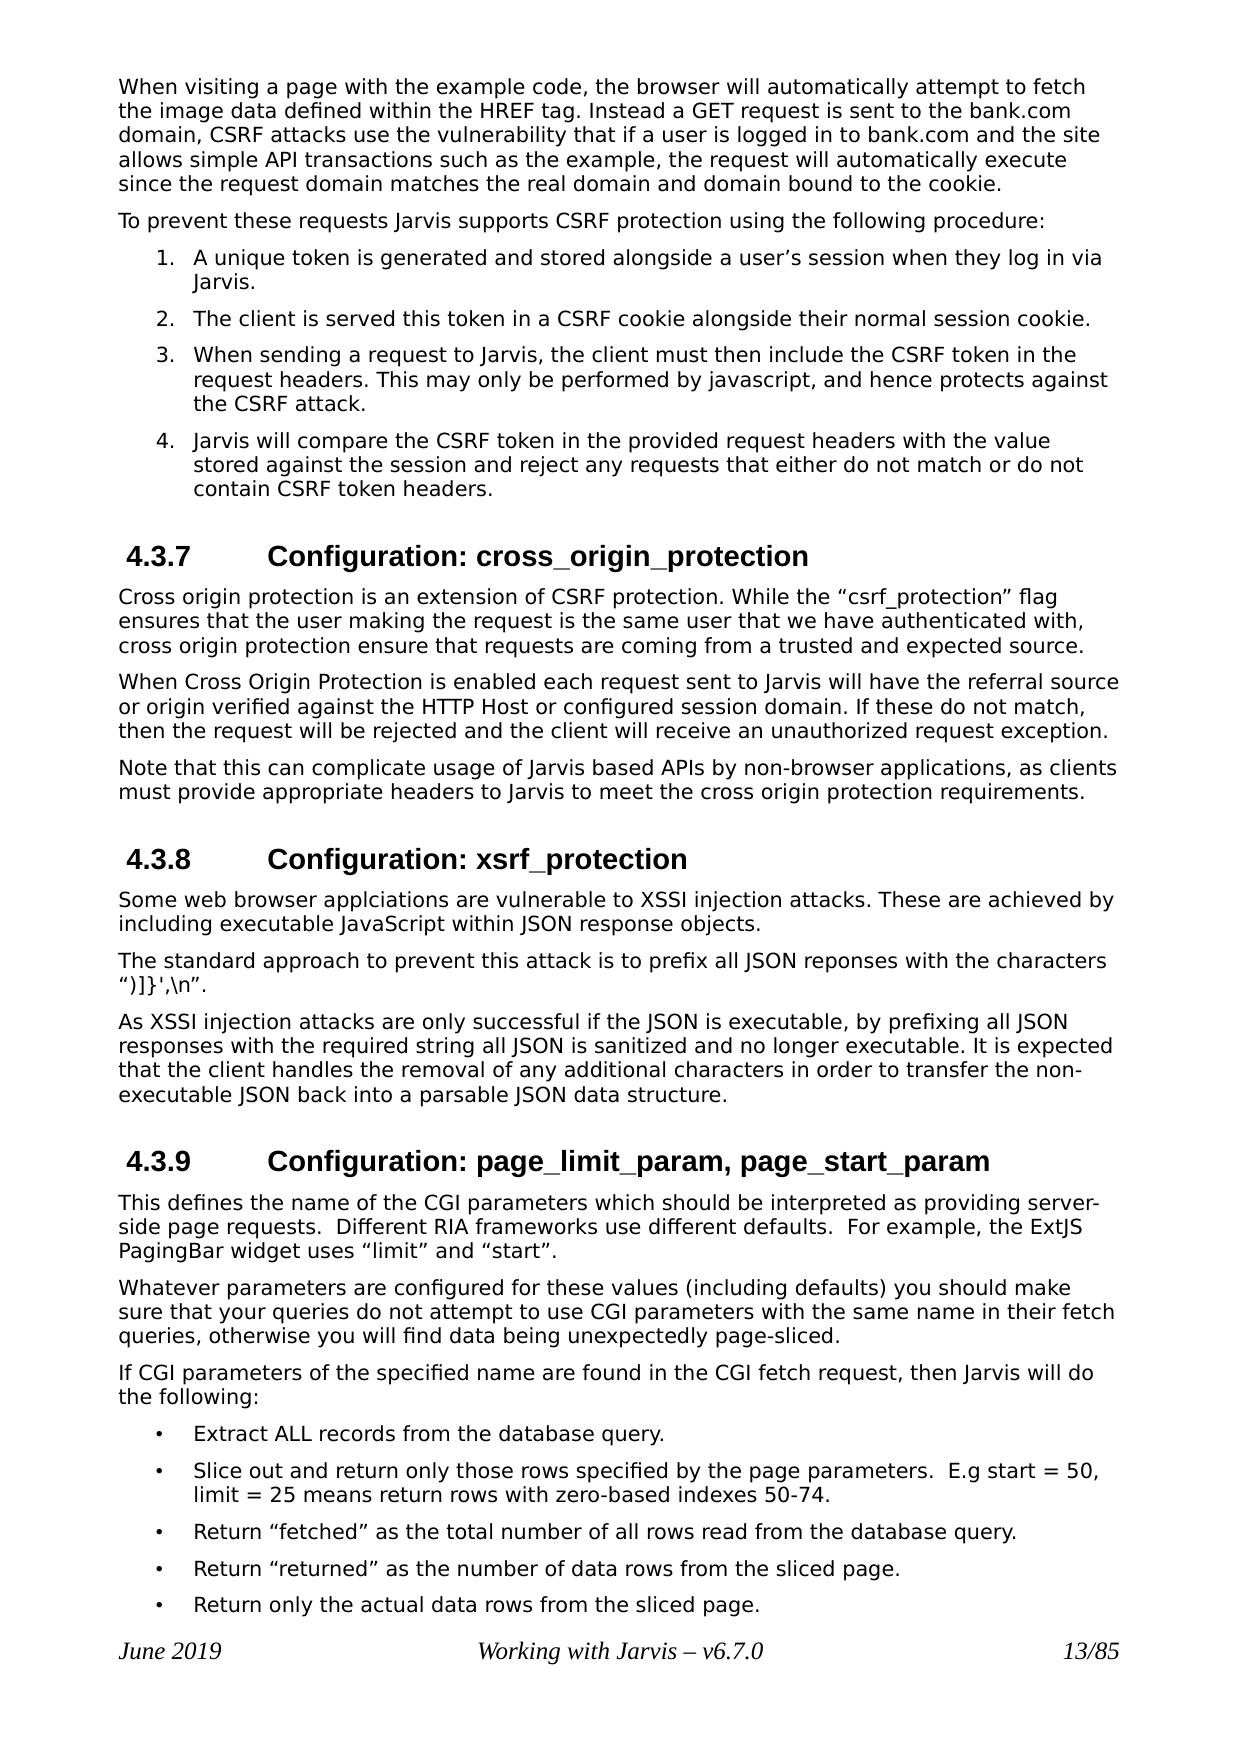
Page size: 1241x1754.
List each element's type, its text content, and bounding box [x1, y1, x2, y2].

text Note that this can complicate usage of Jarvis based APIs by non-browser applications, as clients must provide appropriate headers to Jarvis to meet the cross origin protection requirements. [118, 756, 1122, 804]
list Slice out and return only those rows specified by the page parameters. E.g start = 50, limit = 25 means return rows with zero-based indexes 50-74. [156, 1459, 1122, 1507]
list Return only the actual data rows from the sliced page. [156, 1593, 1122, 1618]
list A unique token is generated and stored alongside a user’s session when they log in via Jarvis. [156, 246, 1122, 294]
text Cross origin protection is an extension of CSRF protection. While the “csrf_protection” flag ensures that the user making the request is the same user that we have authenticated with, cross origin protection ensure that requests are coming from a trusted and expected source. [118, 585, 1122, 658]
text The standard approach to prevent this attack is to prefix all JSON reponses with the characters “)]}',\n”. [118, 949, 1122, 997]
list Return “returned” as the number of data rows from the sliced page. [156, 1557, 1122, 1581]
text As XSSI injection attacks are only successful if the JSON is executable, by prefixing all JSON responses with the required string all JSON is sanitized and no longer executable. It is expected that the client handles the removal of any additional characters in order to transfer the non-executable JSON back into a parsable JSON data structure. [118, 1010, 1122, 1107]
text When Cross Origin Protection is enabled each request sent to Jarvis will have the referral source or origin verified against the HTTP Host or configured session domain. If these do not match, then the request will be rejected and the client will receive an unauthorized request exception. [118, 670, 1122, 743]
text This defines the name of the CGI parameters which should be interpreted as providing server-side page requests. Different RIA frameworks use different defaults. For example, the ExtJS PagingBar widget uses “limit” and “start”. [118, 1191, 1122, 1263]
text Some web browser applciations are vulnerable to XSSI injection attacks. These are achieved by including executable JavaScript within JSON response objects. [118, 888, 1122, 936]
list The client is served this token in a CSRF cookie alongside their normal session cookie. [156, 307, 1122, 331]
subtitle Configuration: cross_origin_protection [118, 539, 1122, 573]
text Whatever parameters are configured for these values (including defaults) you should make sure that your queries do not attempt to use CGI parameters with the same name in their fetch queries, otherwise you will find data being unexpectedly page-sliced. [118, 1276, 1122, 1349]
text To prevent these requests Jarvis supports CSRF protection using the following procedure: [118, 209, 1122, 233]
list Return “fetched” as the total number of all rows read from the database query. [156, 1520, 1122, 1544]
list When sending a request to Jarvis, the client must then include the CSRF token in the request headers. This may only be performed by javascript, and hence protects against the CSRF attack. [156, 343, 1122, 416]
list Jarvis will compare the CSRF token in the provided request headers with the value stored against the session and reject any requests that either do not match or do not contain CSRF token headers. [156, 429, 1122, 502]
text If CGI parameters of the specified name are found in the CGI fetch request, then Jarvis will do the following: [118, 1361, 1122, 1410]
subtitle Configuration: page_limit_param, page_start_param [118, 1144, 1122, 1178]
text When visiting a page with the example code, the browser will automatically attempt to fetch the image data defined within the HREF tag. Instead a GET request is sent to the bank.com domain, CSRF attacks use the vulnerability that if a user is logged in to bank.com and the site allows simple API transactions such as the example, the request will automatically execute since the request domain matches the real domain and domain bound to the cookie. [118, 75, 1122, 196]
subtitle Configuration: xsrf_protection [118, 842, 1122, 875]
list Extract ALL records from the database query. [156, 1422, 1122, 1446]
